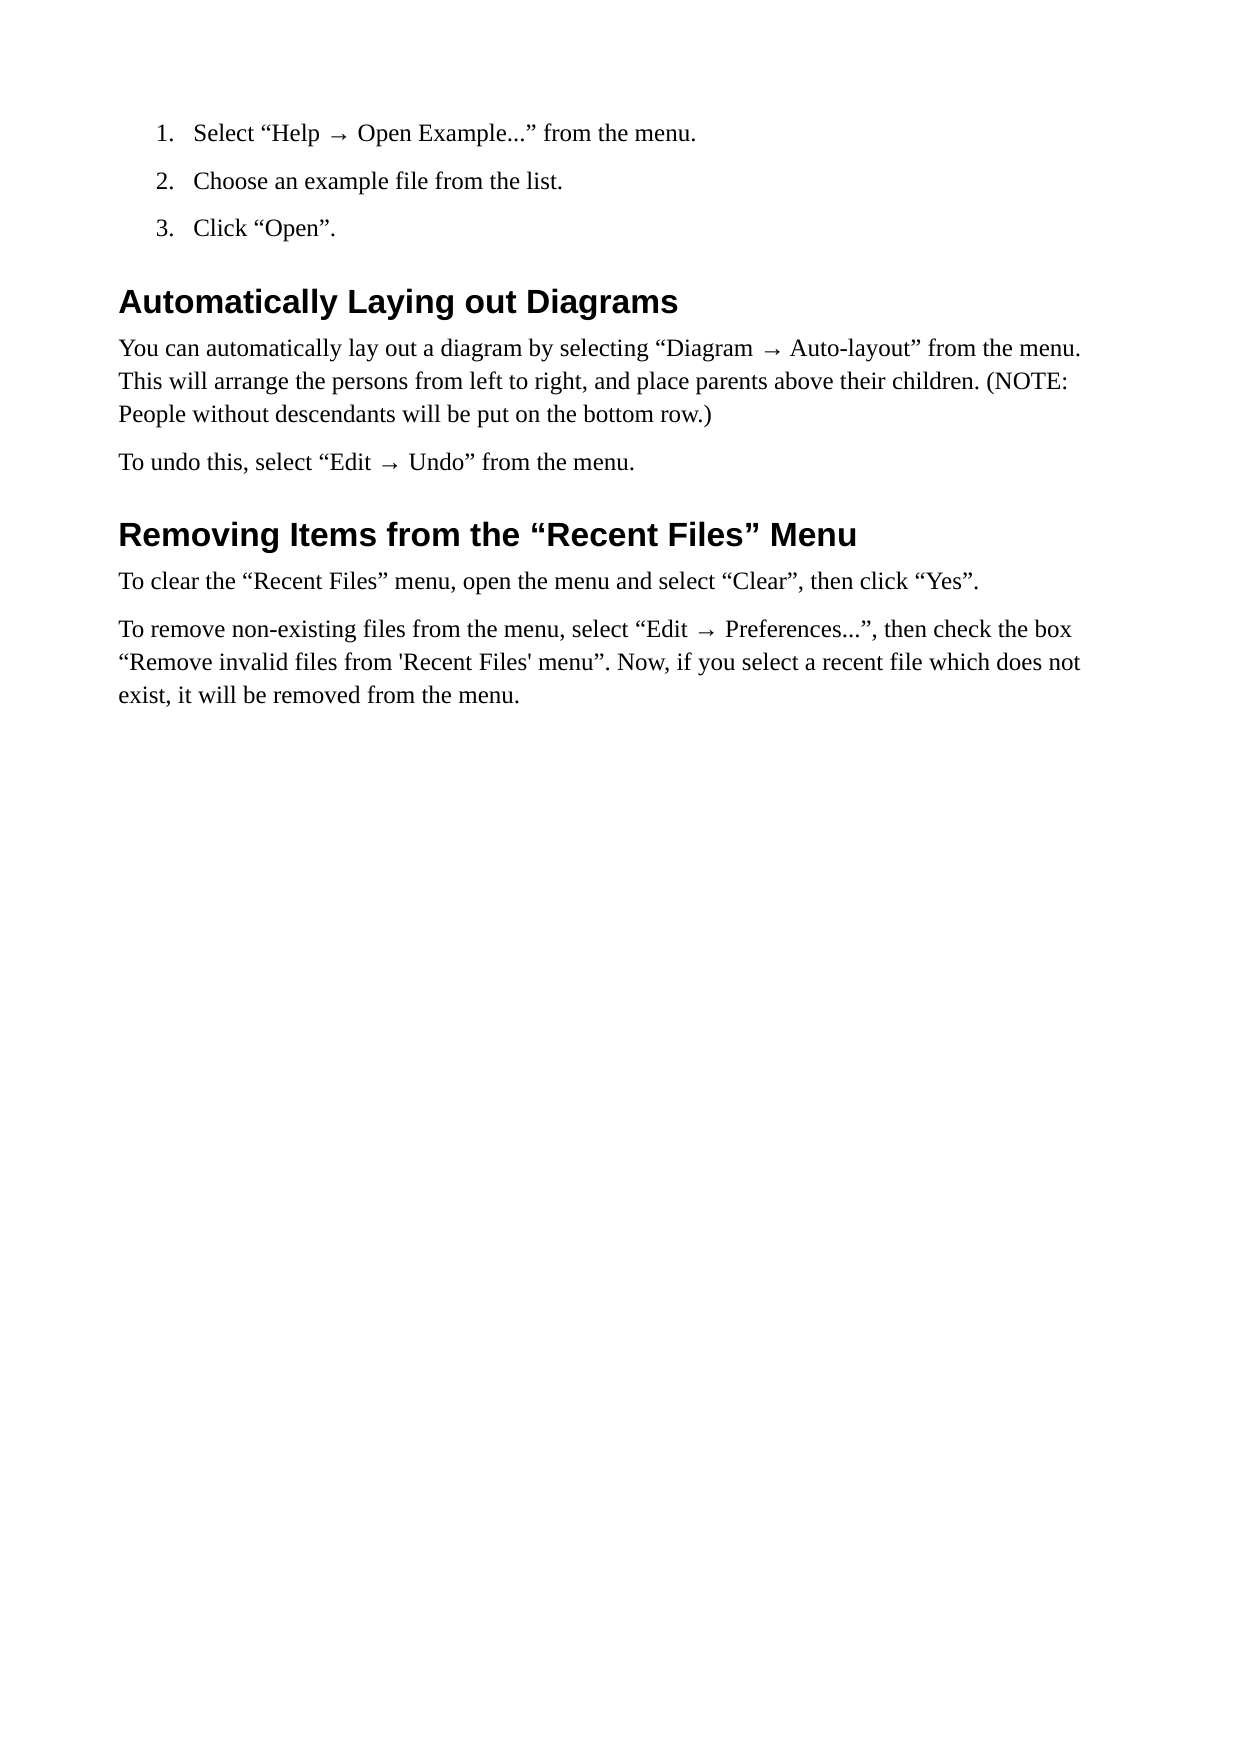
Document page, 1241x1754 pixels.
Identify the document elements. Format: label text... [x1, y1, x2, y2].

list Click “Open”. [156, 213, 1122, 242]
text To undo this, select “Edit → Undo” from the menu. [118, 447, 1122, 475]
list Choose an example file from the list. [156, 166, 1122, 194]
subtitle Removing Items from the “Recent Files” Menu [118, 515, 1122, 554]
subtitle Automatically Laying out Diagrams [118, 282, 1122, 320]
text To remove non-existing files from the menu, select “Edit → Preferences...”, then check the box “Remove invalid files from 'Recent Files' menu”. Now, if you select a recent file which does not exist, it will be removed from the menu. [118, 614, 1122, 708]
text You can automatically lay out a diagram by selecting “Diagram → Auto-layout” from the menu. This will arrange the persons from left to right, and place parents above their children. (NOTE: People without descendants will be put on the bottom row.) [118, 333, 1122, 428]
list Select “Help → Open Example...” from the menu. [156, 118, 1122, 147]
text To clear the “Recent Files” menu, open the menu and select “Clear”, then click “Yes”. [118, 566, 1122, 595]
